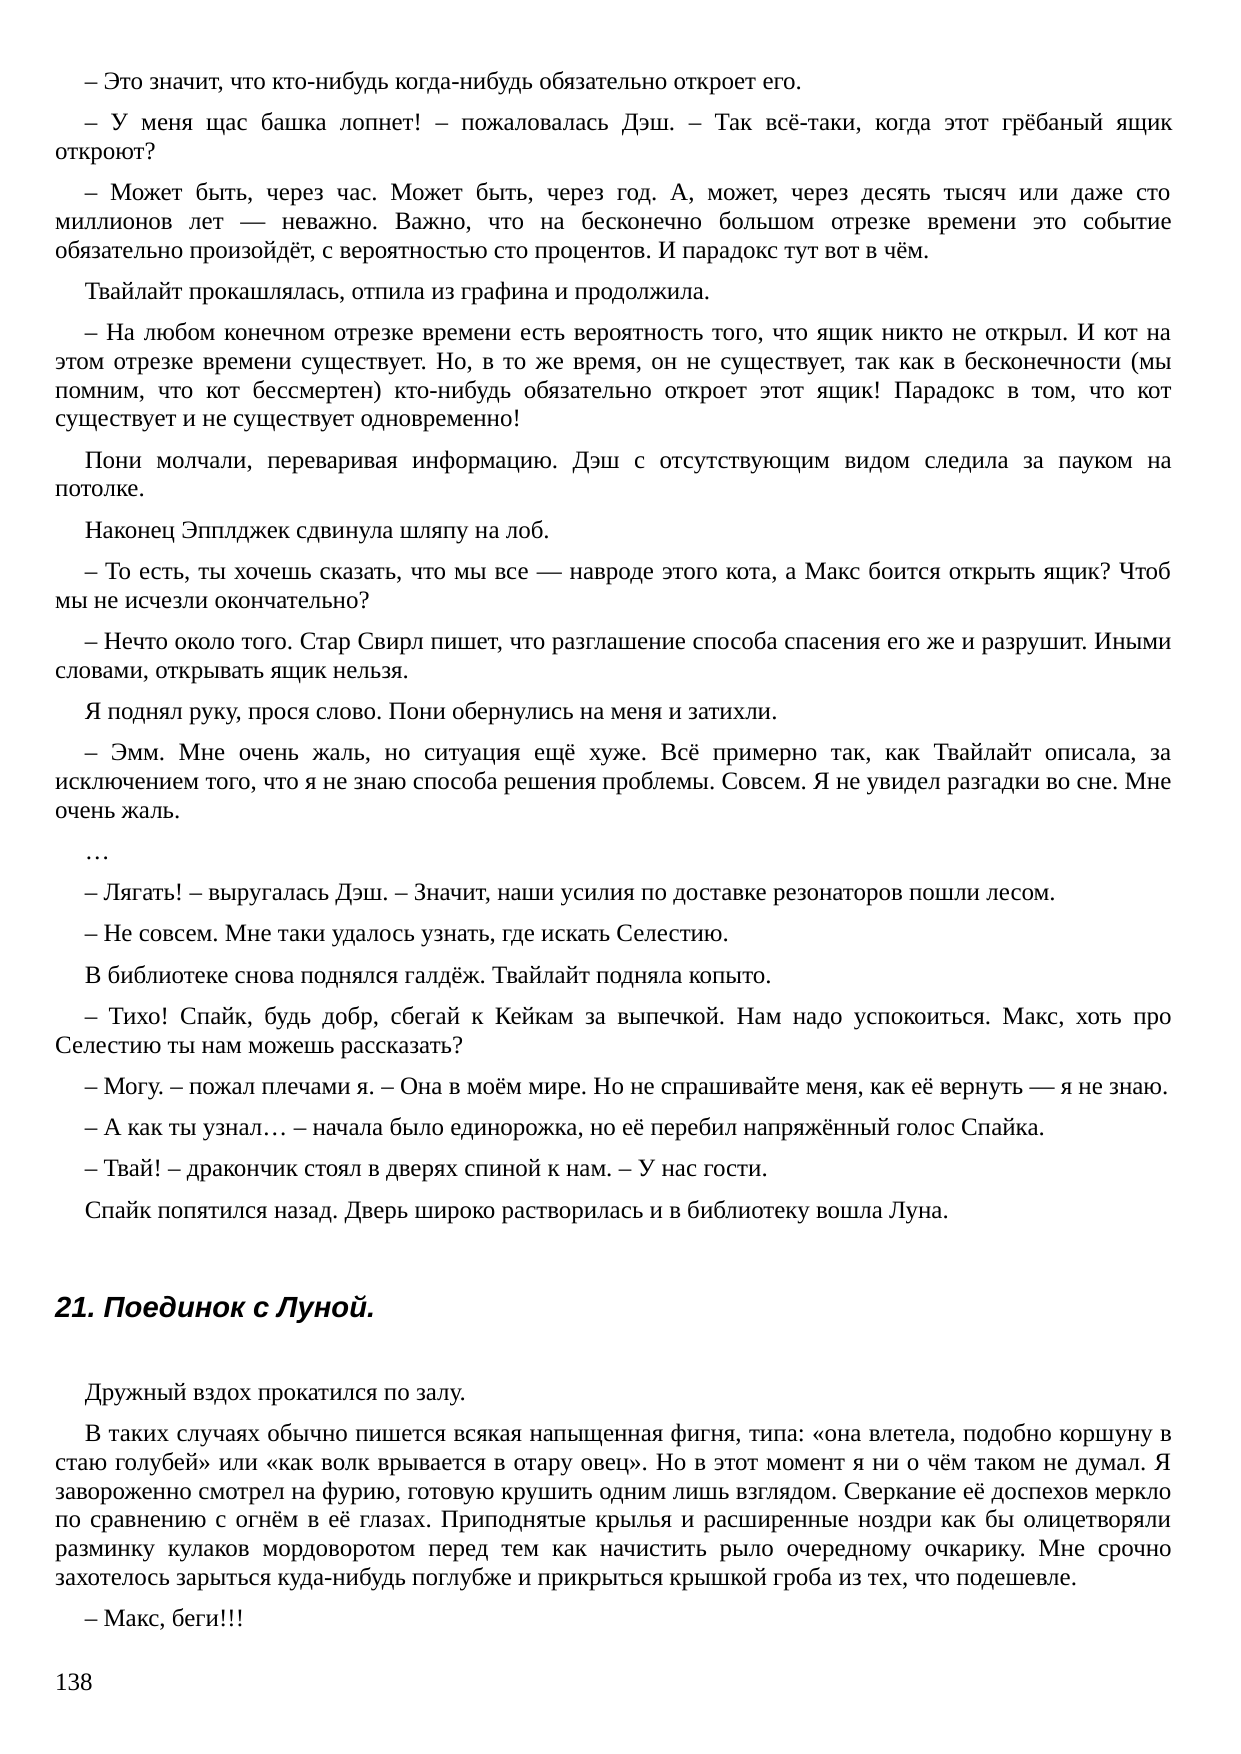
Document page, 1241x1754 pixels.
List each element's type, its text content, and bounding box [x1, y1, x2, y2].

text – Нечто около того. Стар Свирл пишет, что разглашение способа спасения его же и разрушит. Иными словами, открывать ящик нельзя. [55, 626, 1173, 683]
text – А как ты узнал… – начала было единорожка, но её перебил напряжённый голос Спайка. [55, 1112, 1173, 1141]
text – На любом конечном отрезке времени есть вероятность того, что ящик никто не открыл. И кот на этом отрезке времени существует. Но, в то же время, он не существует, так как в бесконечности (мы помним, что кот бессмертен) кто-нибудь обязательно откроет этот ящик! Парадокс в том, что кот существует и не существует одновременно! [55, 317, 1173, 432]
text – Может быть, через час. Может быть, через год. А, может, через десять тысяч или даже сто миллионов лет — неважно. Важно, что на бесконечно большом отрезке времени это событие обязательно произойдёт, с вероятностью сто процентов. И парадокс тут вот в чём. [55, 177, 1173, 263]
text – Эмм. Мне очень жаль, но ситуация ещё хуже. Всё примерно так, как Твайлайт описала, за исключением того, что я не знаю способа решения проблемы. Совсем. Я не увидел разгадки во сне. Мне очень жаль. [55, 737, 1173, 823]
text Я поднял руку, прося слово. Пони обернулись на меня и затихли. [55, 696, 1173, 725]
text Спайк попятился назад. Дверь широко растворилась и в библиотеку вошла Луна. [55, 1195, 1173, 1223]
text Пони молчали, переваривая информацию. Дэш с отсутствующим видом следила за пауком на потолке. [55, 445, 1173, 502]
text В библиотеке снова поднялся галдёж. Твайлайт подняла копыто. [55, 960, 1173, 988]
text – Твай! – дракончик стоял в дверях спиной к нам. – У нас гости. [55, 1153, 1173, 1182]
text – У меня щас башка лопнет! – пожаловалась Дэш. – Так всё-таки, когда этот грёбаный ящик откроют? [55, 107, 1173, 165]
text – Это значит, что кто-нибудь когда-нибудь обязательно откроет его. [55, 66, 1173, 95]
text – Не совсем. Мне таки удалось узнать, где искать Селестию. [55, 918, 1173, 947]
text – Тихо! Спайк, будь добр, сбегай к Кейкам за выпечкой. Нам надо успокоиться. Макс, хоть про Селестию ты нам можешь рассказать? [55, 1001, 1173, 1058]
text – Лягать! – выругалась Дэш. – Значит, наши усилия по доставке резонаторов пошли лесом. [55, 877, 1173, 906]
text Твайлайт прокашлялась, отпила из графина и продолжила. [55, 276, 1173, 305]
text – То есть, ты хочешь сказать, что мы все — навроде этого кота, а Макс боится открыть ящик? Чтоб мы не исчезли окончательно? [55, 556, 1173, 613]
subtitle 21. Поединок с Луной. [55, 1290, 1173, 1323]
text … [55, 836, 1173, 865]
text – Могу. – пожал плечами я. – Она в моём мире. Но не спрашивайте меня, как её вернуть — я не знаю. [55, 1071, 1173, 1100]
text – Макс, беги!!! [55, 1603, 1173, 1632]
text Наконец Эпплджек сдвинула шляпу на лоб. [55, 515, 1173, 543]
text В таких случаях обычно пишется всякая напыщенная фигня, типа: «она влетела, подобно коршуну в стаю голубей» или «как волк врывается в отару овец». Но в этот момент я ни о чём таком не думал. Я завороженно смотрел на фурию, готовую крушить одним лишь взглядом. Сверкание её доспехов меркло по сравнению с огнём в её глазах. Приподнятые крылья и расширенные ноздри как бы олицетворяли разминку кулаков мордоворотом перед тем как начистить рыло очередному очкарику. Мне срочно захотелось зарыться куда-нибудь поглубже и прикрыться крышкой гроба из тех, что подешевле. [55, 1418, 1173, 1591]
text Дружный вздох прокатился по залу. [55, 1377, 1173, 1406]
